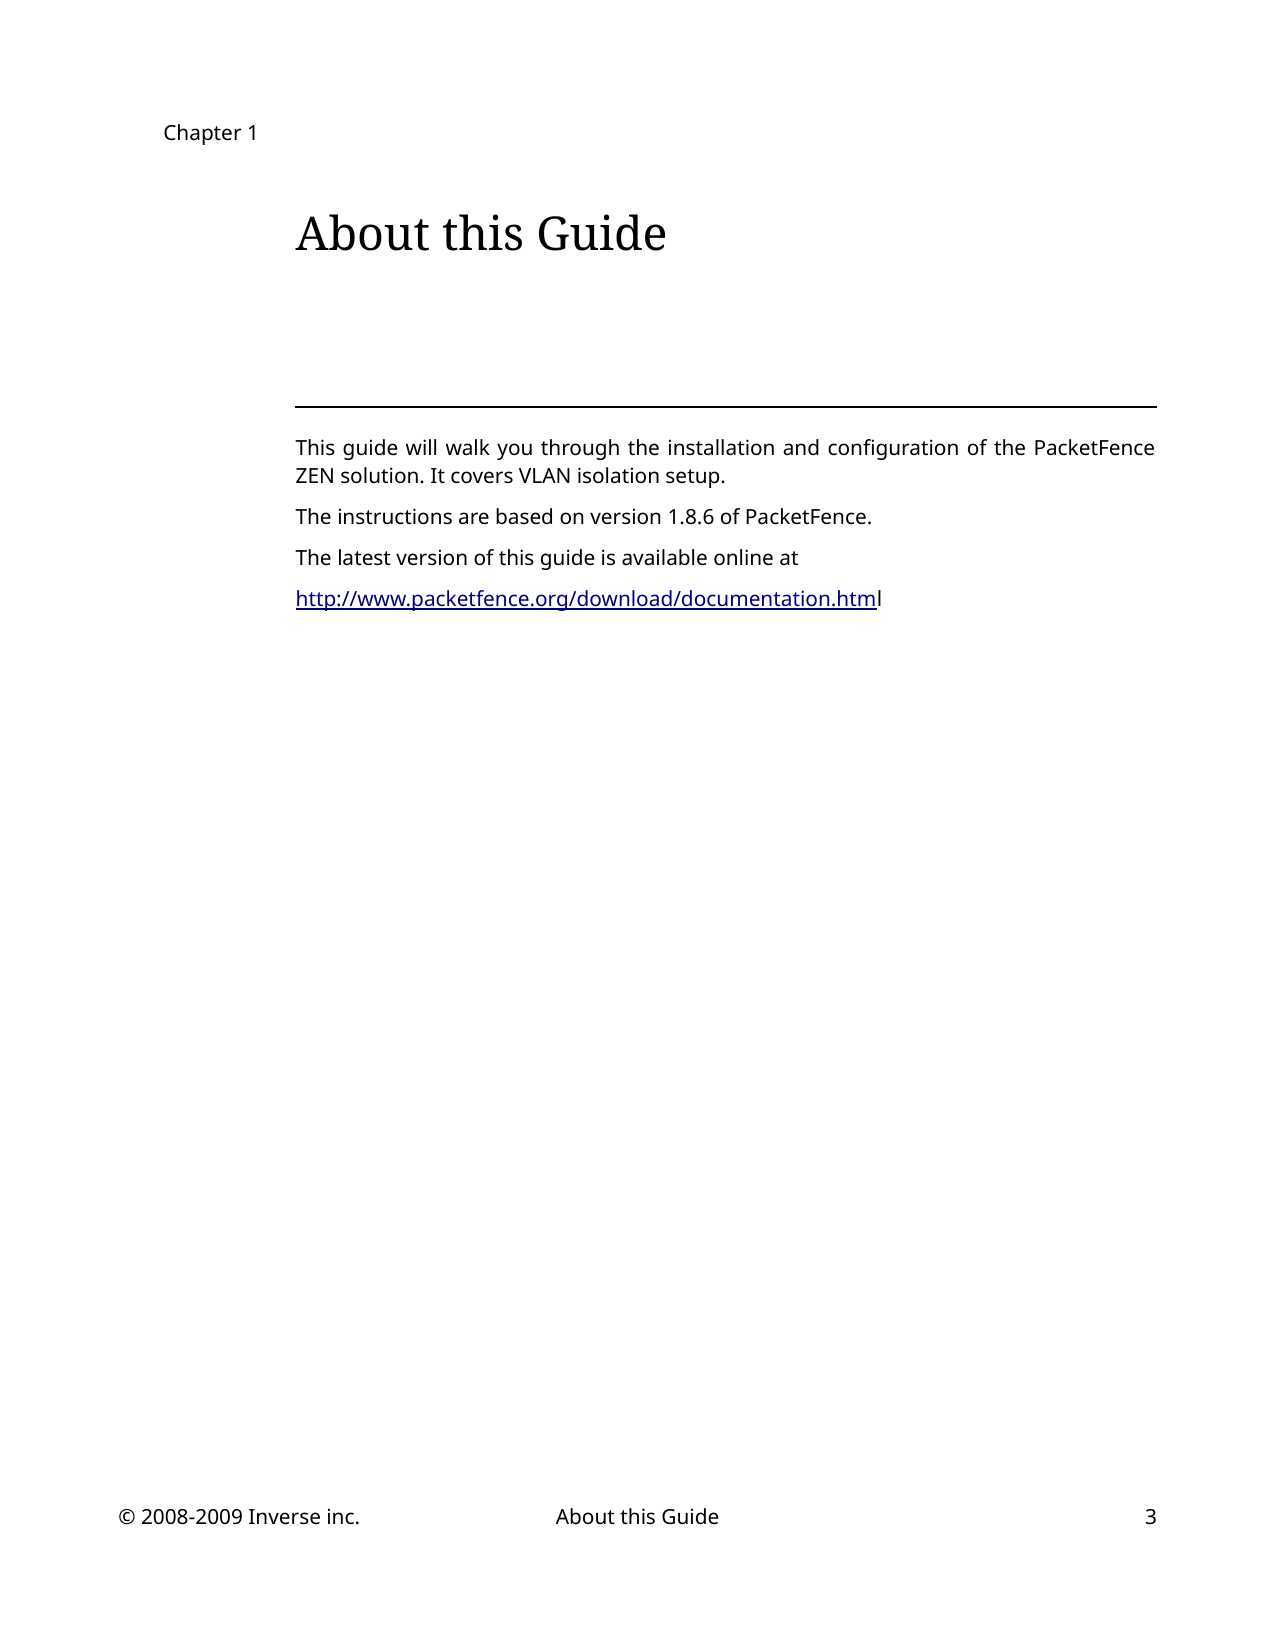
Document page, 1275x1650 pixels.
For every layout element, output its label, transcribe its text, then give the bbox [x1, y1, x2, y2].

text The latest version of this guide is available online at [295, 543, 1157, 572]
text The instructions are based on version 1.8.6 of PacketFence. [295, 502, 1157, 531]
subtitle About this Guide [295, 201, 1157, 406]
text This guide will walk you through the installation and configuration of the PacketFence ZEN solution. It covers VLAN isolation setup. [295, 433, 1157, 490]
text http://www.packetfence.org/download/documentation.html [295, 584, 1157, 613]
